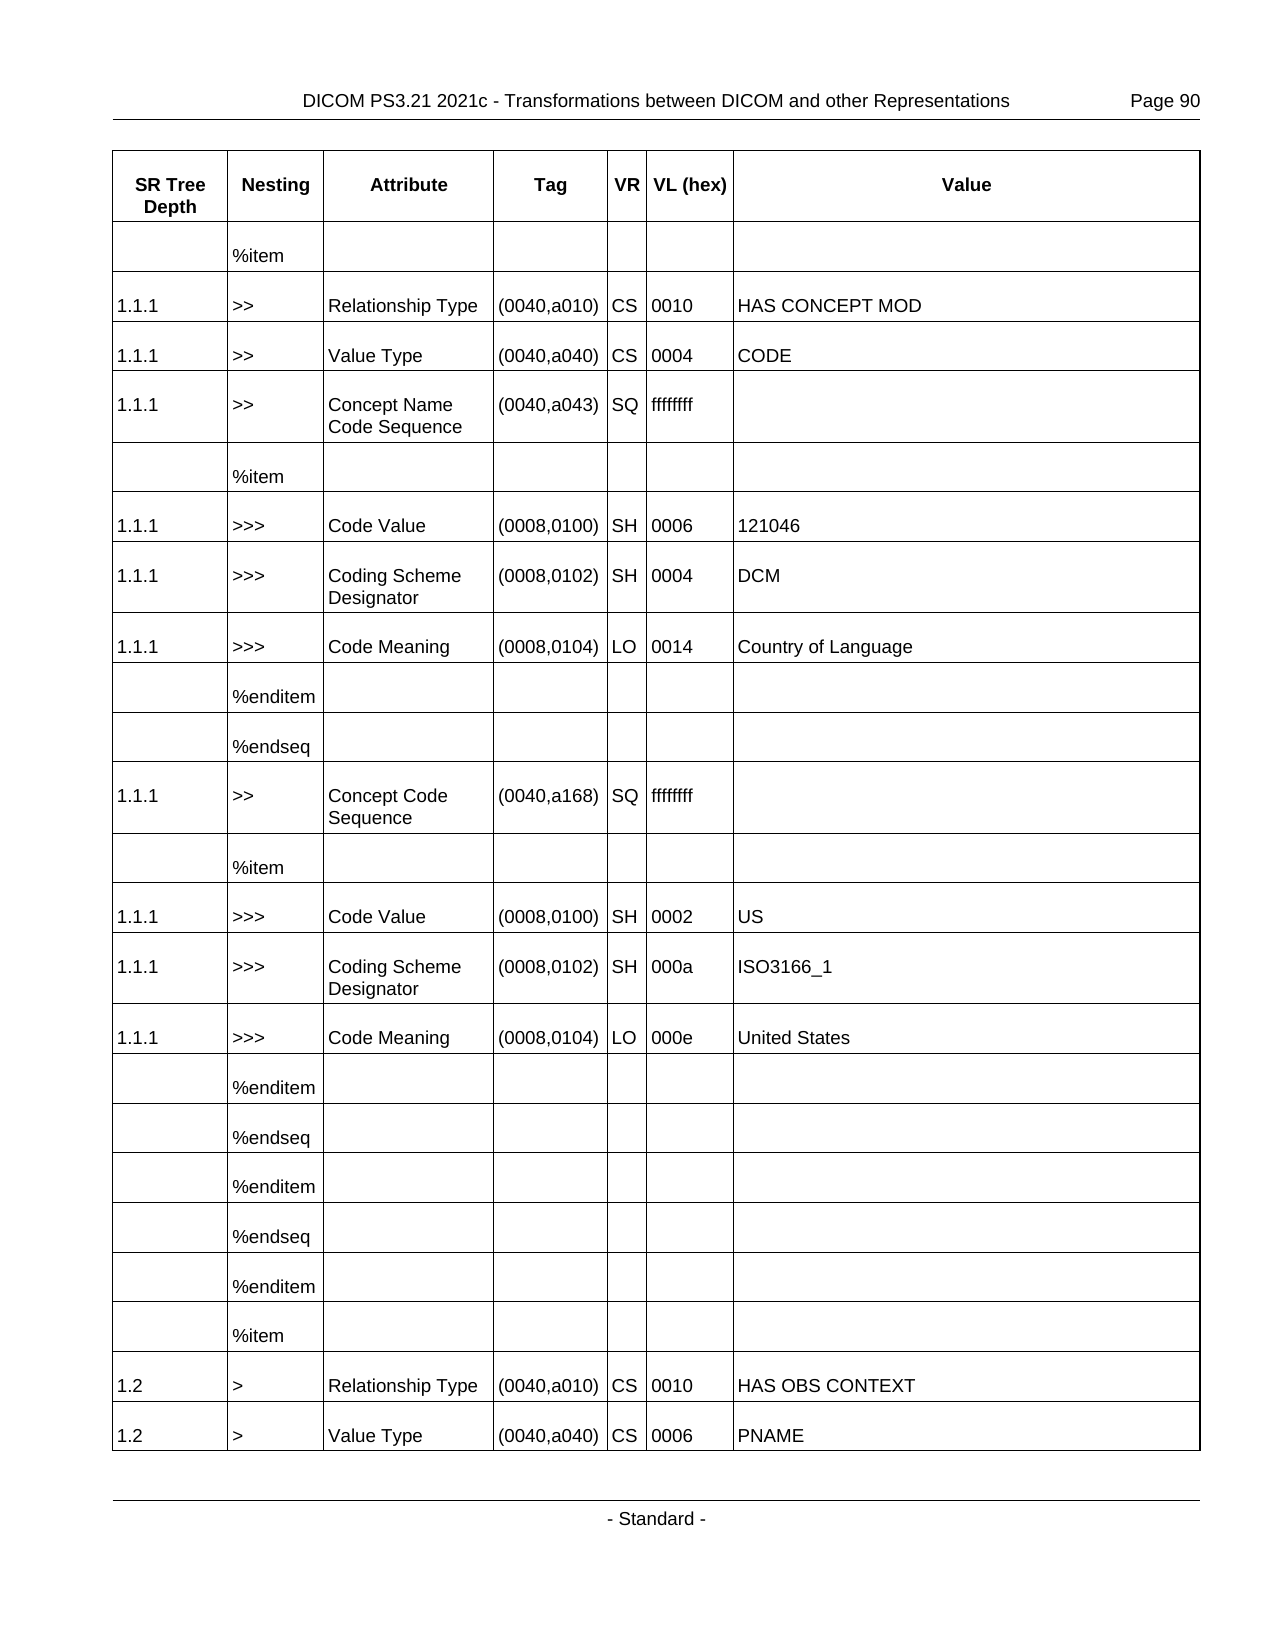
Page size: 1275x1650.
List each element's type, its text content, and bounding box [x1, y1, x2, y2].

table_cell [608, 663, 646, 712]
table_cell [734, 713, 1199, 761]
table_cell [494, 1153, 607, 1202]
table_cell [324, 443, 493, 491]
table_header Value [734, 151, 1199, 221]
table_cell %endseq [228, 1104, 323, 1152]
table_cell Code Value [324, 492, 493, 541]
table_cell (0040,a010) [494, 272, 607, 321]
table_cell 1.1.1 [113, 933, 227, 1003]
table_cell [324, 1302, 493, 1351]
table_cell [324, 1054, 493, 1102]
table_cell CS [608, 272, 646, 321]
table_cell Code Meaning [324, 1004, 493, 1053]
table_cell Country of Language [734, 613, 1199, 662]
table_cell 1.2 [113, 1402, 227, 1450]
table_cell [494, 1104, 607, 1152]
table_cell [647, 834, 733, 882]
table_cell (0040,a168) [494, 762, 607, 832]
table_cell [324, 713, 493, 761]
table_cell [494, 1203, 607, 1252]
table_cell [734, 762, 1199, 832]
table_cell > [228, 1402, 323, 1450]
table_cell (0040,a040) [494, 1402, 607, 1450]
table_cell 0006 [647, 492, 733, 541]
table_cell [494, 713, 607, 761]
table_cell [608, 1302, 646, 1351]
table_cell (0040,a010) [494, 1352, 607, 1401]
table_cell PNAME [734, 1402, 1199, 1450]
table_cell [734, 1153, 1199, 1202]
table_cell [113, 713, 227, 761]
table_cell [113, 834, 227, 882]
table_cell [113, 443, 227, 491]
table_cell CODE [734, 322, 1199, 370]
table_cell [113, 1253, 227, 1301]
table_header Attribute [324, 151, 493, 221]
table_cell [113, 1054, 227, 1102]
table_cell [647, 443, 733, 491]
table_cell [494, 1054, 607, 1102]
table_header Tag [494, 151, 607, 221]
table_cell (0008,0100) [494, 883, 607, 932]
table_cell [608, 1203, 646, 1252]
table_cell HAS CONCEPT MOD [734, 272, 1199, 321]
table_cell SH [608, 883, 646, 932]
table_cell %item [228, 443, 323, 491]
table_cell [494, 834, 607, 882]
table_cell %enditem [228, 1054, 323, 1102]
table_cell [113, 1153, 227, 1202]
table_header VL (hex) [647, 151, 733, 221]
table_cell Relationship Type [324, 272, 493, 321]
table_cell 0010 [647, 272, 733, 321]
table_cell LO [608, 1004, 646, 1053]
table_cell (0008,0104) [494, 1004, 607, 1053]
table_cell [647, 1253, 733, 1301]
table_cell 1.1.1 [113, 613, 227, 662]
table_cell SQ [608, 371, 646, 442]
table_cell CS [608, 1402, 646, 1450]
table_cell [324, 1104, 493, 1152]
table_cell [608, 1104, 646, 1152]
table_cell (0008,0102) [494, 933, 607, 1003]
table_cell [494, 663, 607, 712]
table_cell (0008,0104) [494, 613, 607, 662]
table_cell Coding Scheme Designator [324, 933, 493, 1003]
table_cell SH [608, 542, 646, 612]
table_cell >> [228, 762, 323, 832]
table_cell [734, 663, 1199, 712]
table_cell ffffffff [647, 762, 733, 832]
table_cell 121046 [734, 492, 1199, 541]
table_cell >> [228, 371, 323, 442]
table_cell [734, 371, 1199, 442]
table_cell >>> [228, 613, 323, 662]
table_cell 1.1.1 [113, 272, 227, 321]
table_cell >>> [228, 542, 323, 612]
table_cell SH [608, 933, 646, 1003]
table_cell Coding Scheme Designator [324, 542, 493, 612]
table_cell [734, 1302, 1199, 1351]
table_cell (0040,a043) [494, 371, 607, 442]
table_cell [608, 713, 646, 761]
table_cell >>> [228, 1004, 323, 1053]
table_cell [608, 1054, 646, 1102]
table_cell CS [608, 1352, 646, 1401]
table_cell [608, 222, 646, 271]
table_cell [734, 834, 1199, 882]
table_cell [494, 222, 607, 271]
table_cell [494, 443, 607, 491]
table_cell [734, 222, 1199, 271]
table_cell [647, 663, 733, 712]
table_cell LO [608, 613, 646, 662]
table_cell ISO3166_1 [734, 933, 1199, 1003]
table_cell [734, 443, 1199, 491]
table_cell HAS OBS CONTEXT [734, 1352, 1199, 1401]
table_cell >>> [228, 492, 323, 541]
table_cell > [228, 1352, 323, 1401]
table_cell SH [608, 492, 646, 541]
table_cell >>> [228, 883, 323, 932]
table_cell 1.1.1 [113, 762, 227, 832]
table_cell [113, 222, 227, 271]
table_cell [324, 1203, 493, 1252]
table_cell [608, 1153, 646, 1202]
table_cell %item [228, 222, 323, 271]
table_cell [324, 1253, 493, 1301]
table_cell US [734, 883, 1199, 932]
table_cell [647, 1104, 733, 1152]
table_cell [494, 1302, 607, 1351]
table_cell (0040,a040) [494, 322, 607, 370]
table_cell 000a [647, 933, 733, 1003]
table_cell ffffffff [647, 371, 733, 442]
table_header Nesting [228, 151, 323, 221]
table_cell %enditem [228, 663, 323, 712]
table_cell [608, 834, 646, 882]
table_cell Value Type [324, 1402, 493, 1450]
table_cell [647, 1302, 733, 1351]
table_cell [608, 1253, 646, 1301]
table_cell [324, 1153, 493, 1202]
table_cell [734, 1104, 1199, 1152]
table_cell 1.1.1 [113, 883, 227, 932]
table_cell %enditem [228, 1253, 323, 1301]
table_cell 0006 [647, 1402, 733, 1450]
table_cell Value Type [324, 322, 493, 370]
table_cell [734, 1054, 1199, 1102]
table_cell 0004 [647, 322, 733, 370]
table_cell [734, 1253, 1199, 1301]
table_cell CS [608, 322, 646, 370]
table_cell >>> [228, 933, 323, 1003]
table_cell >> [228, 272, 323, 321]
table_cell %item [228, 834, 323, 882]
table_cell [608, 443, 646, 491]
table_cell Relationship Type [324, 1352, 493, 1401]
table_cell 0010 [647, 1352, 733, 1401]
table_cell [647, 222, 733, 271]
table_cell 1.2 [113, 1352, 227, 1401]
table_cell 1.1.1 [113, 542, 227, 612]
table_cell 0014 [647, 613, 733, 662]
table_cell (0008,0100) [494, 492, 607, 541]
table_cell 0004 [647, 542, 733, 612]
table_cell Concept Code Sequence [324, 762, 493, 832]
table_cell >> [228, 322, 323, 370]
table_cell 0002 [647, 883, 733, 932]
table_cell %enditem [228, 1153, 323, 1202]
table_cell Code Meaning [324, 613, 493, 662]
table_cell [113, 1302, 227, 1351]
table_cell %item [228, 1302, 323, 1351]
table_cell [734, 1203, 1199, 1252]
table_cell [647, 1054, 733, 1102]
table_cell 1.1.1 [113, 371, 227, 442]
table_cell [647, 1203, 733, 1252]
table_cell [324, 222, 493, 271]
table_cell %endseq [228, 713, 323, 761]
table_cell 1.1.1 [113, 1004, 227, 1053]
table_cell [113, 663, 227, 712]
table_cell Code Value [324, 883, 493, 932]
table_cell [324, 834, 493, 882]
table_cell [324, 663, 493, 712]
table_cell United States [734, 1004, 1199, 1053]
table_cell [647, 1153, 733, 1202]
table_cell 1.1.1 [113, 492, 227, 541]
table_cell [113, 1104, 227, 1152]
table_cell SQ [608, 762, 646, 832]
table_cell [494, 1253, 607, 1301]
table_cell DCM [734, 542, 1199, 612]
table_cell %endseq [228, 1203, 323, 1252]
table_cell 1.1.1 [113, 322, 227, 370]
table_header VR [608, 151, 646, 221]
table_cell (0008,0102) [494, 542, 607, 612]
table_cell [647, 713, 733, 761]
table_header SR Tree Depth [113, 151, 227, 221]
table_cell Concept Name Code Sequence [324, 371, 493, 442]
table_cell 000e [647, 1004, 733, 1053]
table_cell [113, 1203, 227, 1252]
